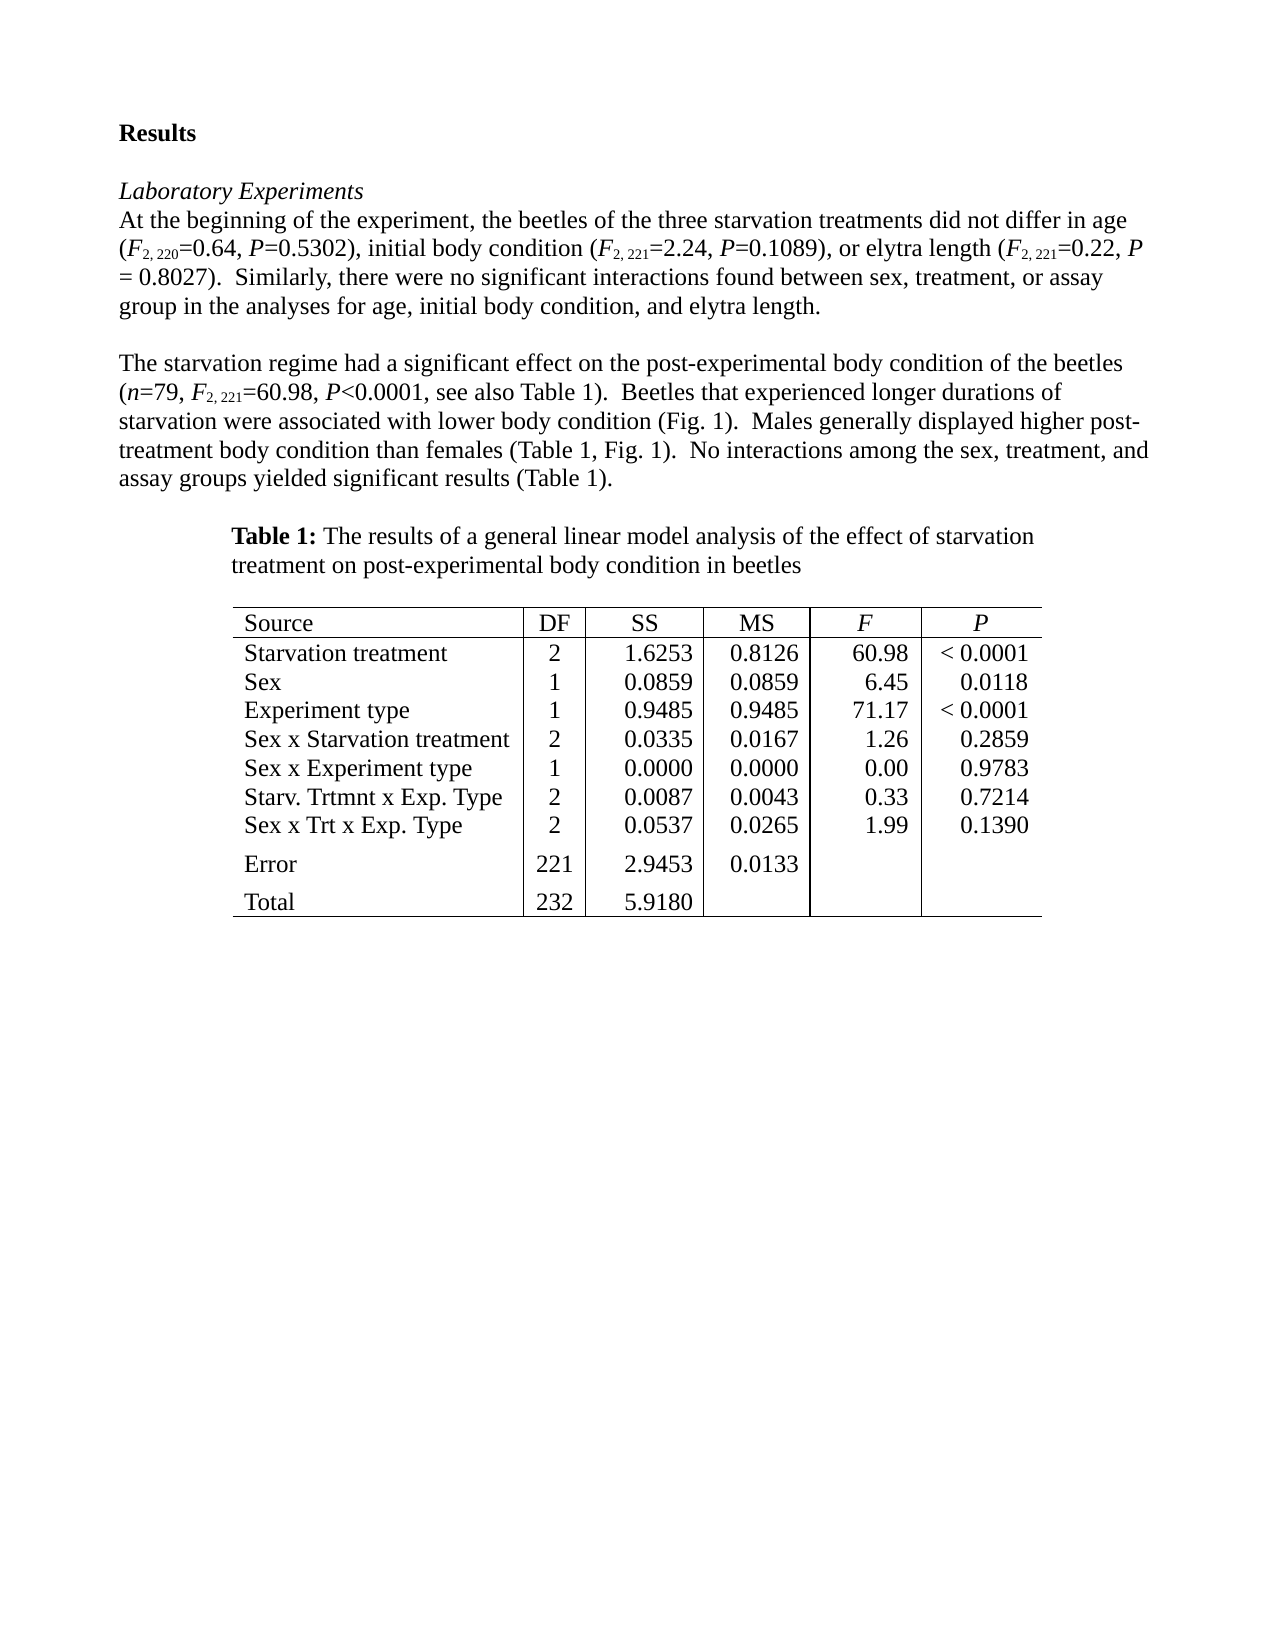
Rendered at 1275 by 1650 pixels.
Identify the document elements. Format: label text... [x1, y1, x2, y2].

table_cell 0.0859 [704, 667, 809, 696]
table_cell [922, 887, 1042, 916]
table_cell 221 [524, 839, 585, 887]
table_cell 0.0043 [704, 782, 809, 811]
table_cell 0.0087 [586, 782, 703, 811]
table_cell 232 [524, 887, 585, 916]
table_cell 0.0335 [586, 724, 703, 753]
table_cell Sex x Starvation treatment [233, 724, 523, 753]
table_cell < 0.0001 [922, 638, 1042, 667]
table_cell [704, 887, 809, 916]
table_header MS [704, 608, 809, 637]
text Results [118, 118, 1156, 147]
table_cell Experiment type [233, 696, 523, 724]
table_cell 0.0167 [704, 724, 809, 753]
table_cell 0.0265 [704, 811, 809, 839]
table_cell 0.0000 [704, 753, 809, 782]
table_cell Sex [233, 667, 523, 696]
table_cell 2 [524, 811, 585, 839]
table_cell Sex x Experiment type [233, 753, 523, 782]
table_header DF [524, 608, 585, 637]
table_header P [922, 608, 1042, 637]
table_cell Error [233, 839, 523, 887]
table_cell 0.2859 [922, 724, 1042, 753]
table_header Source [233, 608, 523, 637]
table_cell 60.98 [811, 638, 921, 667]
table_cell 1.6253 [586, 638, 703, 667]
table_cell 6.45 [811, 667, 921, 696]
table_cell 1 [524, 753, 585, 782]
table_cell [811, 887, 921, 916]
table_cell 0.7214 [922, 782, 1042, 811]
table_cell 0.0133 [704, 839, 809, 887]
table_cell 0.9485 [704, 696, 809, 724]
table_cell 0.0118 [922, 667, 1042, 696]
text At the beginning of the experiment, the beetles of the three starvation treatments did not differ in age (F2, 220=0.64, P=0.5302), initial body condition (F2, 221=2.24, P=0.1089), or elytra length (F2, 221=0.22, P = 0.8027). Similarly, there were no significant interactions found between sex, treatment, or assay group in the analyses for age, initial body condition, and elytra length. [118, 205, 1156, 320]
table_cell 0.33 [811, 782, 921, 811]
table_cell 2 [524, 782, 585, 811]
table_cell 1 [524, 696, 585, 724]
table_cell [922, 839, 1042, 887]
table_cell 2 [524, 638, 585, 667]
table_cell [811, 839, 921, 887]
table_header SS [586, 608, 703, 637]
table_cell < 0.0001 [922, 696, 1042, 724]
text Table 1: The results of a general linear model analysis of the effect of starvation treatment on post-experimental body condition in beetles [231, 521, 1044, 578]
table_cell 0.1390 [922, 811, 1042, 839]
table_cell 2.9453 [586, 839, 703, 887]
table_cell 1.26 [811, 724, 921, 753]
table_cell 71.17 [811, 696, 921, 724]
table_cell Starv. Trtmnt x Exp. Type [233, 782, 523, 811]
table_cell Sex x Trt x Exp. Type [233, 811, 523, 839]
table_cell 1.99 [811, 811, 921, 839]
table_cell 0.9485 [586, 696, 703, 724]
text The starvation regime had a significant effect on the post-experimental body condition of the beetles (n=79, F2, 221=60.98, P<0.0001, see also Table 1). Beetles that experienced longer durations of starvation were associated with lower body condition (Fig. 1). Males generally displayed higher post-treatment body condition than females (Table 1, Fig. 1). No interactions among the sex, treatment, and assay groups yielded significant results (Table 1). [118, 348, 1156, 492]
table_cell 0.0859 [586, 667, 703, 696]
table_cell 0.00 [811, 753, 921, 782]
text Laboratory Experiments [118, 176, 1156, 205]
table_cell 0.8126 [704, 638, 809, 667]
table_cell 0.9783 [922, 753, 1042, 782]
table_cell 0.0000 [586, 753, 703, 782]
table_cell Starvation treatment [233, 638, 523, 667]
table_cell Total [233, 887, 523, 916]
table_cell 1 [524, 667, 585, 696]
table_cell 2 [524, 724, 585, 753]
table_header F [811, 608, 921, 637]
table_cell 0.0537 [586, 811, 703, 839]
table_cell 5.9180 [586, 887, 703, 916]
